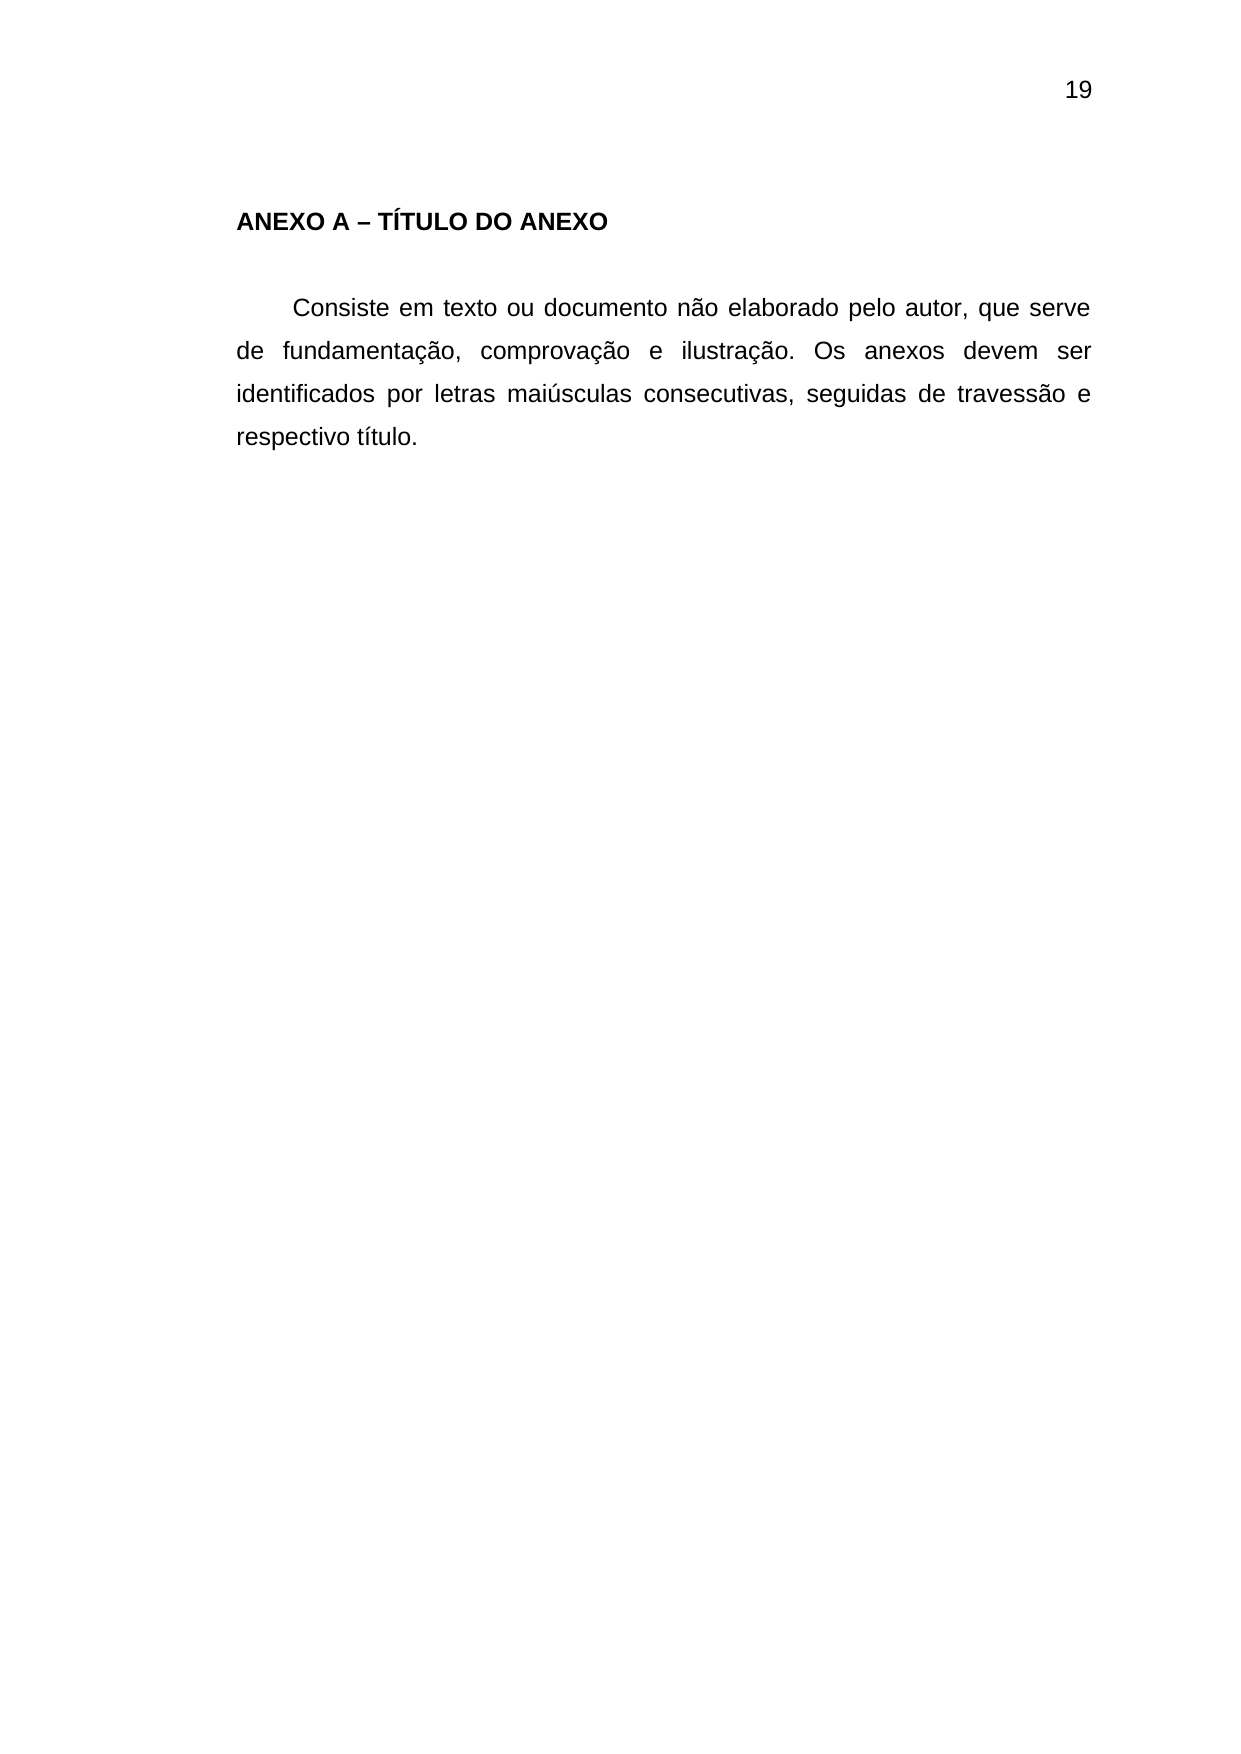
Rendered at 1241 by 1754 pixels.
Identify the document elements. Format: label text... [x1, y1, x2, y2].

subtitle ANEXO A – Título do Anexo [236, 207, 1092, 236]
text Consiste em texto ou documento não elaborado pelo autor, que serve de fundamentação, comprovação e ilustração. Os anexos devem ser identificados por letras maiúsculas consecutivas, seguidas de travessão e respectivo título. [236, 293, 1092, 451]
